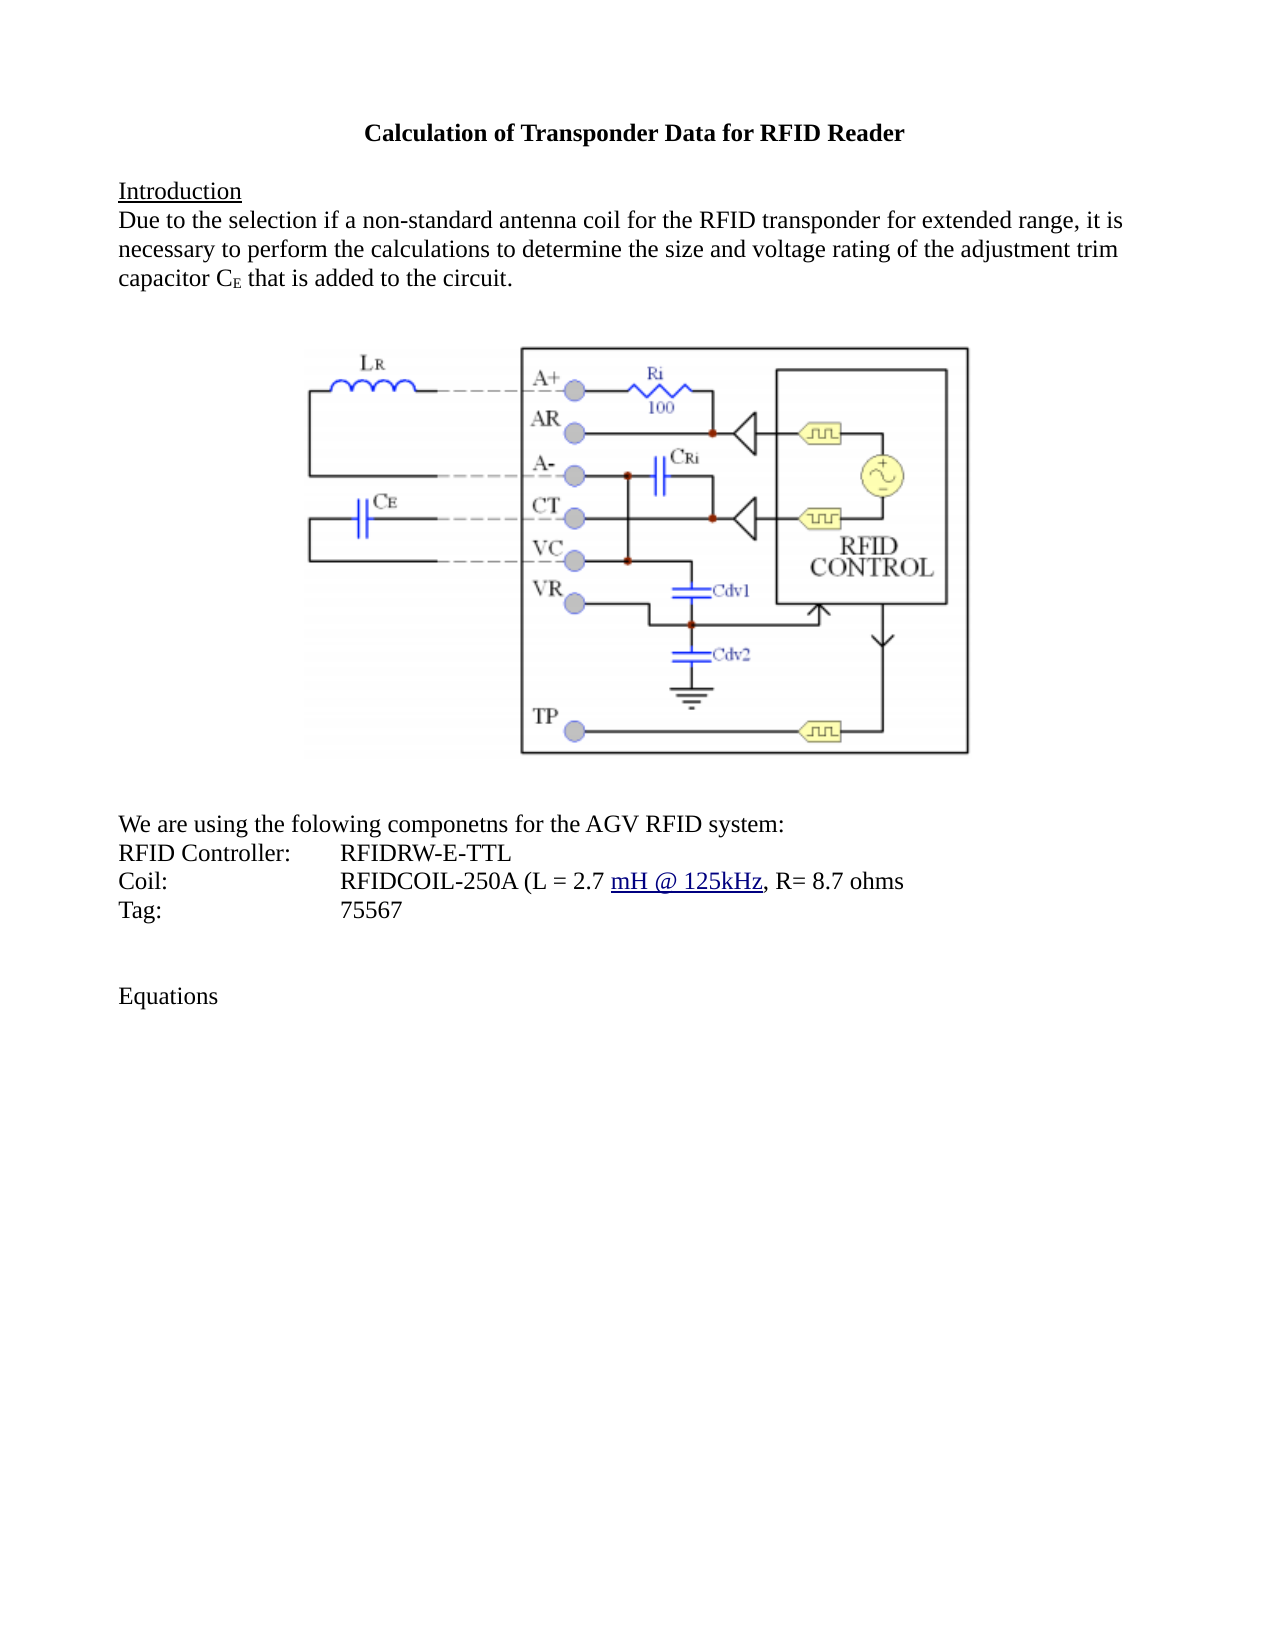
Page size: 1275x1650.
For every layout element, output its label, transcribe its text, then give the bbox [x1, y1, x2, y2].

text Due to the selection if a non-standard antenna coil for the RFID transponder for extended range, it is necessary to perform the calculations to determine the size and voltage rating of the adjustment trim capacitor CE that is added to the circuit. [118, 205, 1157, 291]
text Equations [118, 981, 1157, 1010]
text Introduction [118, 176, 1157, 205]
text Tag: 75567 [118, 895, 1157, 924]
picture [253, 320, 1022, 771]
text RFID Controller: RFIDRW-E-TTL [118, 838, 1157, 866]
text We are using the folowing componetns for the AGV RFID system: [118, 809, 1157, 838]
text Coil: RFIDCOIL-250A (L = 2.7 mH @ 125kHz, R= 8.7 ohms [118, 866, 1157, 895]
